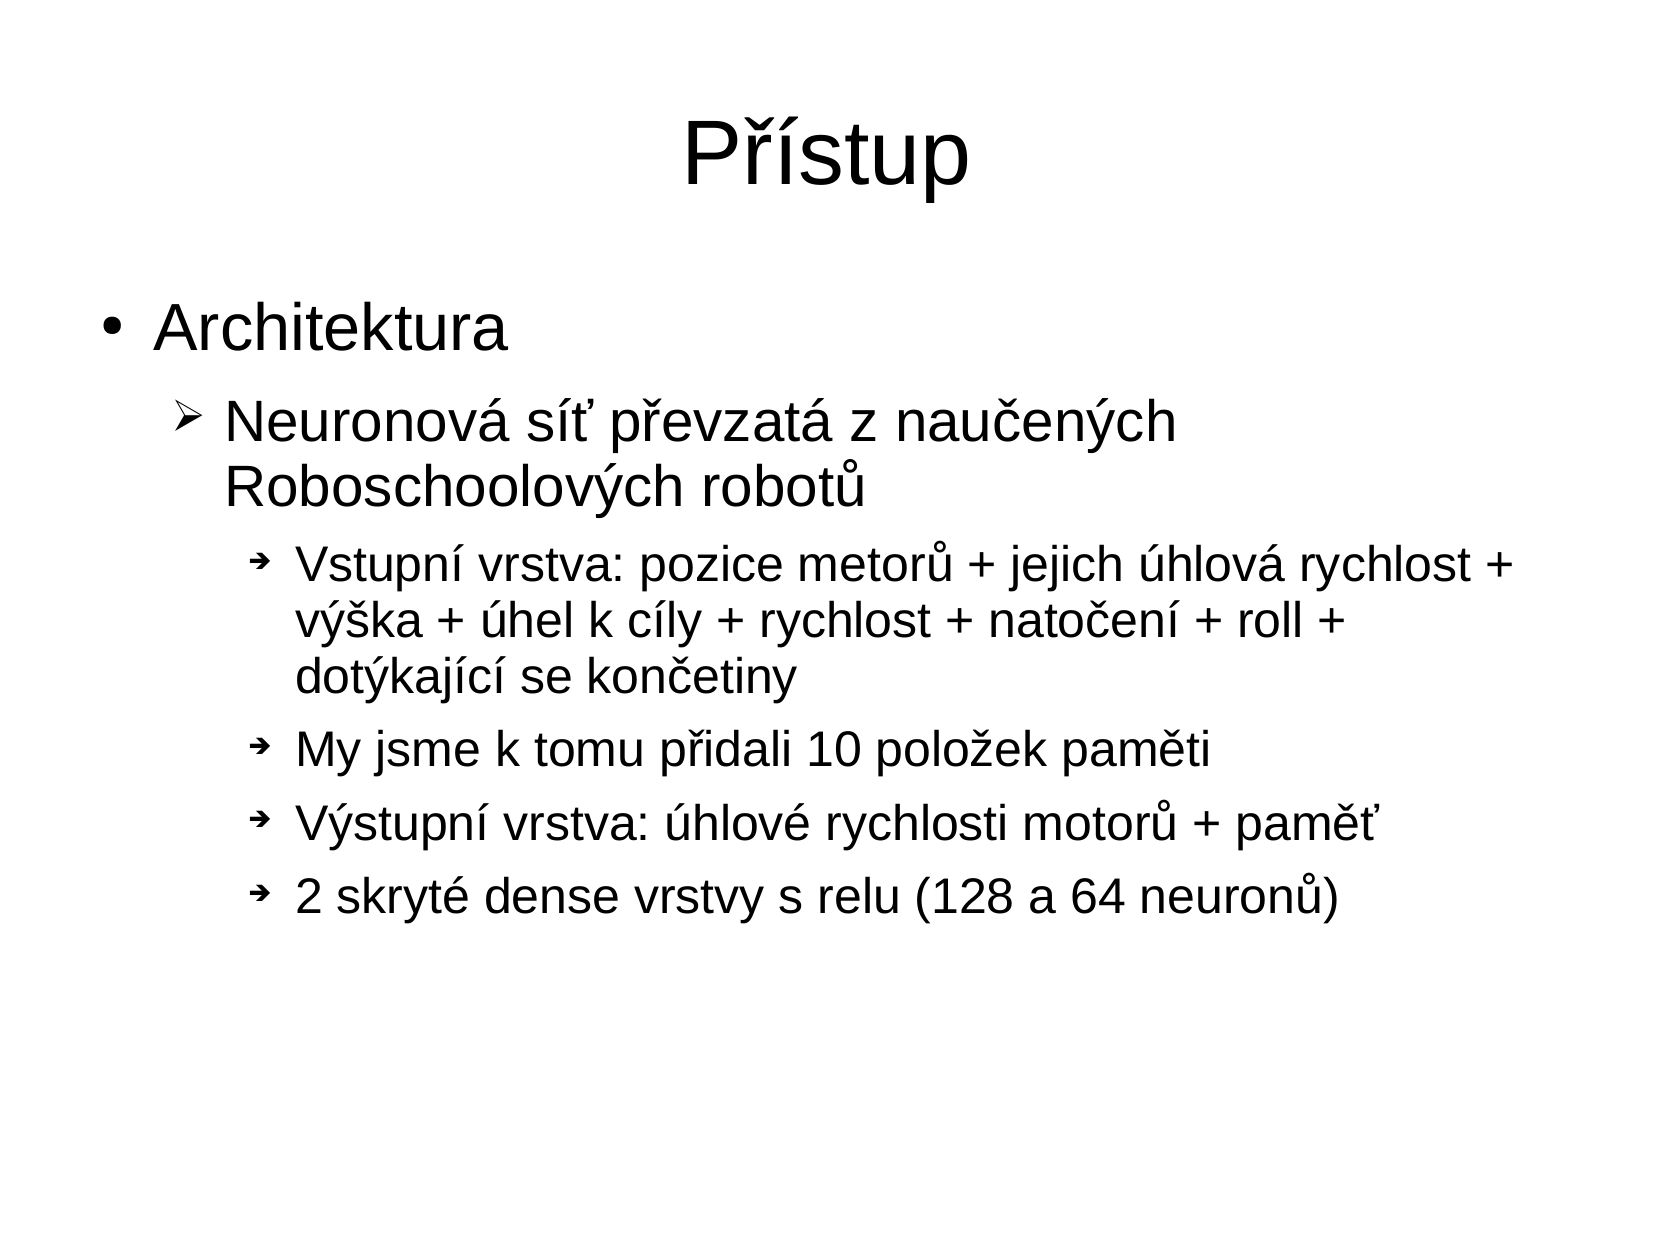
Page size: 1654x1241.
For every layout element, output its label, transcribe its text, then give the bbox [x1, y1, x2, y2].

title Přístup [82, 49, 1571, 257]
list Architektura Neuronová síť převzatá z naučených Roboschoolových robotů Vstupní vrstva: pozice metorů + jejich úhlová rychlost + výška + úhel k cíly + rychlost + natočení + roll + dotýkající se končetiny My jsme k tomu přidali 10 položek paměti Výstupní vrstva: úhlové rychlosti motorů + paměť 2 skryté dense vrstvy s relu (128 a 64 neuronů) [82, 290, 1571, 1010]
